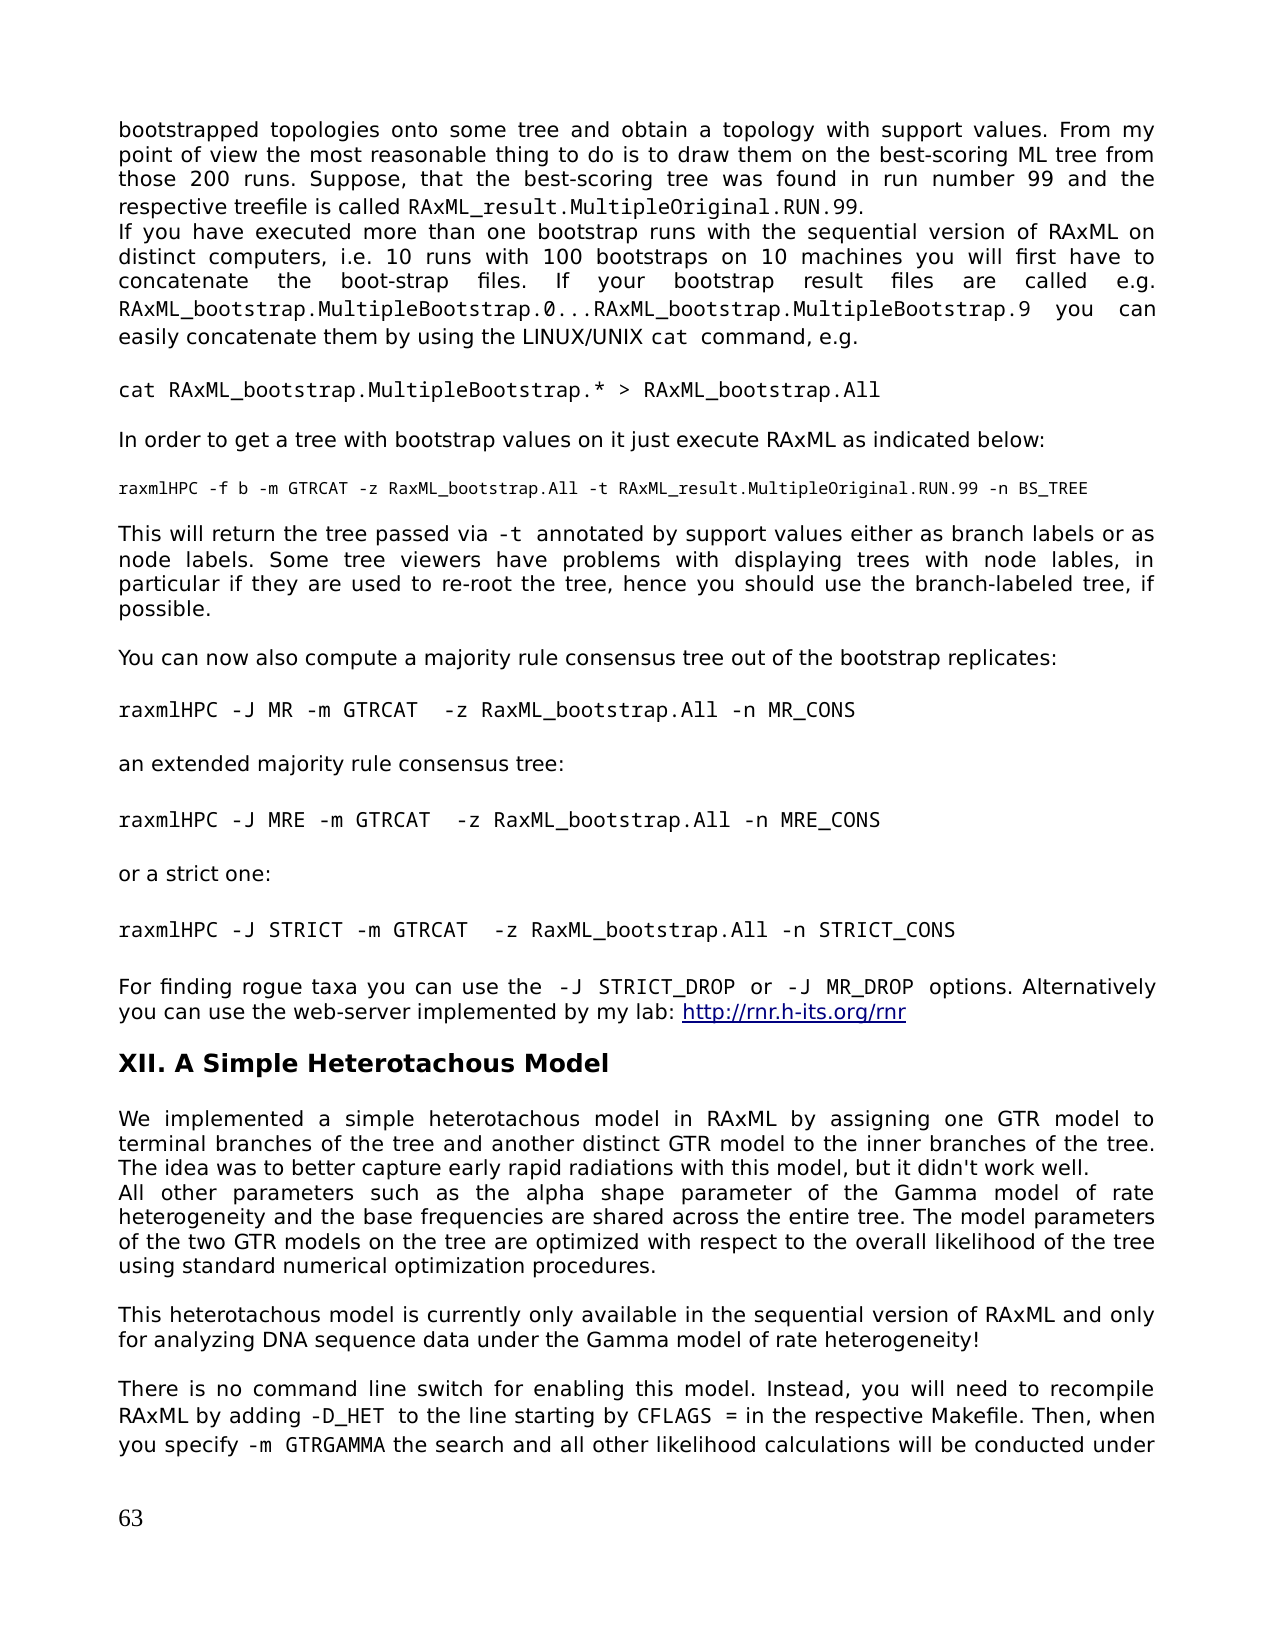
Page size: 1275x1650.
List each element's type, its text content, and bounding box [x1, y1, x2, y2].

list XII. A Simple Heterotachous Model [118, 1049, 1157, 1078]
text In order to get a tree with bootstrap values on it just execute RAxML as indicated below: [118, 428, 1157, 453]
text raxmlHPC -J MR -m GTRCAT -z RaxML_bootstrap.All -n MR_CONS [118, 694, 1157, 723]
text or a strict one: [118, 862, 1157, 886]
text This heterotachous model is currently only available in the sequential version of RAxML and only for analyzing DNA sequence data under the Gamma model of rate heterogeneity! [118, 1303, 1157, 1352]
text raxmlHPC -J MRE -m GTRCAT -z RaxML_bootstrap.All -n MRE_CONS [118, 804, 1157, 833]
text There is no command line switch for enabling this model. Instead, you will need to recompile RAxML by adding -D_HET to the line starting by CFLAGS = in the respective Makefile. Then, when you specify -m GTRGAMMA the search and all other likelihood calculations will be conducted under [118, 1376, 1157, 1458]
text For finding rogue taxa you can use the -J STRICT_DROP or -J MR_DROP options. Alternatively you can use the web-server implemented by my lab: http://rnr.h-its.org/rnr [118, 972, 1157, 1025]
text bootstrapped topologies onto some tree and obtain a topology with support values. From my point of view the most reasonable thing to do is to draw them on the best-scoring ML tree from those 200 runs. Suppose, that the best-scoring tree was found in run number 99 and the respective treefile is called RAxML_result.MultipleOriginal.RUN.99. [118, 118, 1157, 220]
text raxmlHPC -f b -m GTRCAT -z RaxML_bootstrap.All -t RAxML_result.MultipleOriginal.RUN.99 -n BS_TREE [118, 477, 1157, 499]
text All other parameters such as the alpha shape parameter of the Gamma model of rate heterogeneity and the base frequencies are shared across the entire tree. The model parameters of the two GTR models on the tree are optimized with respect to the overall likelihood of the tree using standard numerical optimization procedures. [118, 1181, 1157, 1278]
text This will return the tree passed via -t annotated by support values either as branch labels or as node labels. Some tree viewers have problems with displaying trees with node lables, in particular if they are used to re-root the tree, hence you should use the branch-labeled tree, if possible. [118, 519, 1157, 621]
text an extended majority rule consensus tree: [118, 752, 1157, 776]
text raxmlHPC -J STRICT -m GTRCAT -z RaxML_bootstrap.All -n STRICT_CONS [118, 915, 1157, 943]
text We implemented a simple heterotachous model in RAxML by assigning one GTR model to terminal branches of the tree and another distinct GTR model to the inner branches of the tree. The idea was to better capture early rapid radiations with this model, but it didn't work well. [118, 1107, 1157, 1181]
text If you have executed more than one bootstrap runs with the sequential version of RAxML on distinct computers, i.e. 10 runs with 100 bootstraps on 10 machines you will first have to concatenate the boot-strap files. If your bootstrap result files are called e.g. RAxML_bootstrap.MultipleBootstrap.0...RAxML_bootstrap.MultipleBootstrap.9 you can easily concatenate them by using the LINUX/UNIX cat command, e.g. [118, 220, 1157, 351]
text cat RAxML_bootstrap.MultipleBootstrap.* > RAxML_bootstrap.All [118, 375, 1157, 404]
text You can now also compute a majority rule consensus tree out of the bootstrap replicates: [118, 646, 1157, 670]
